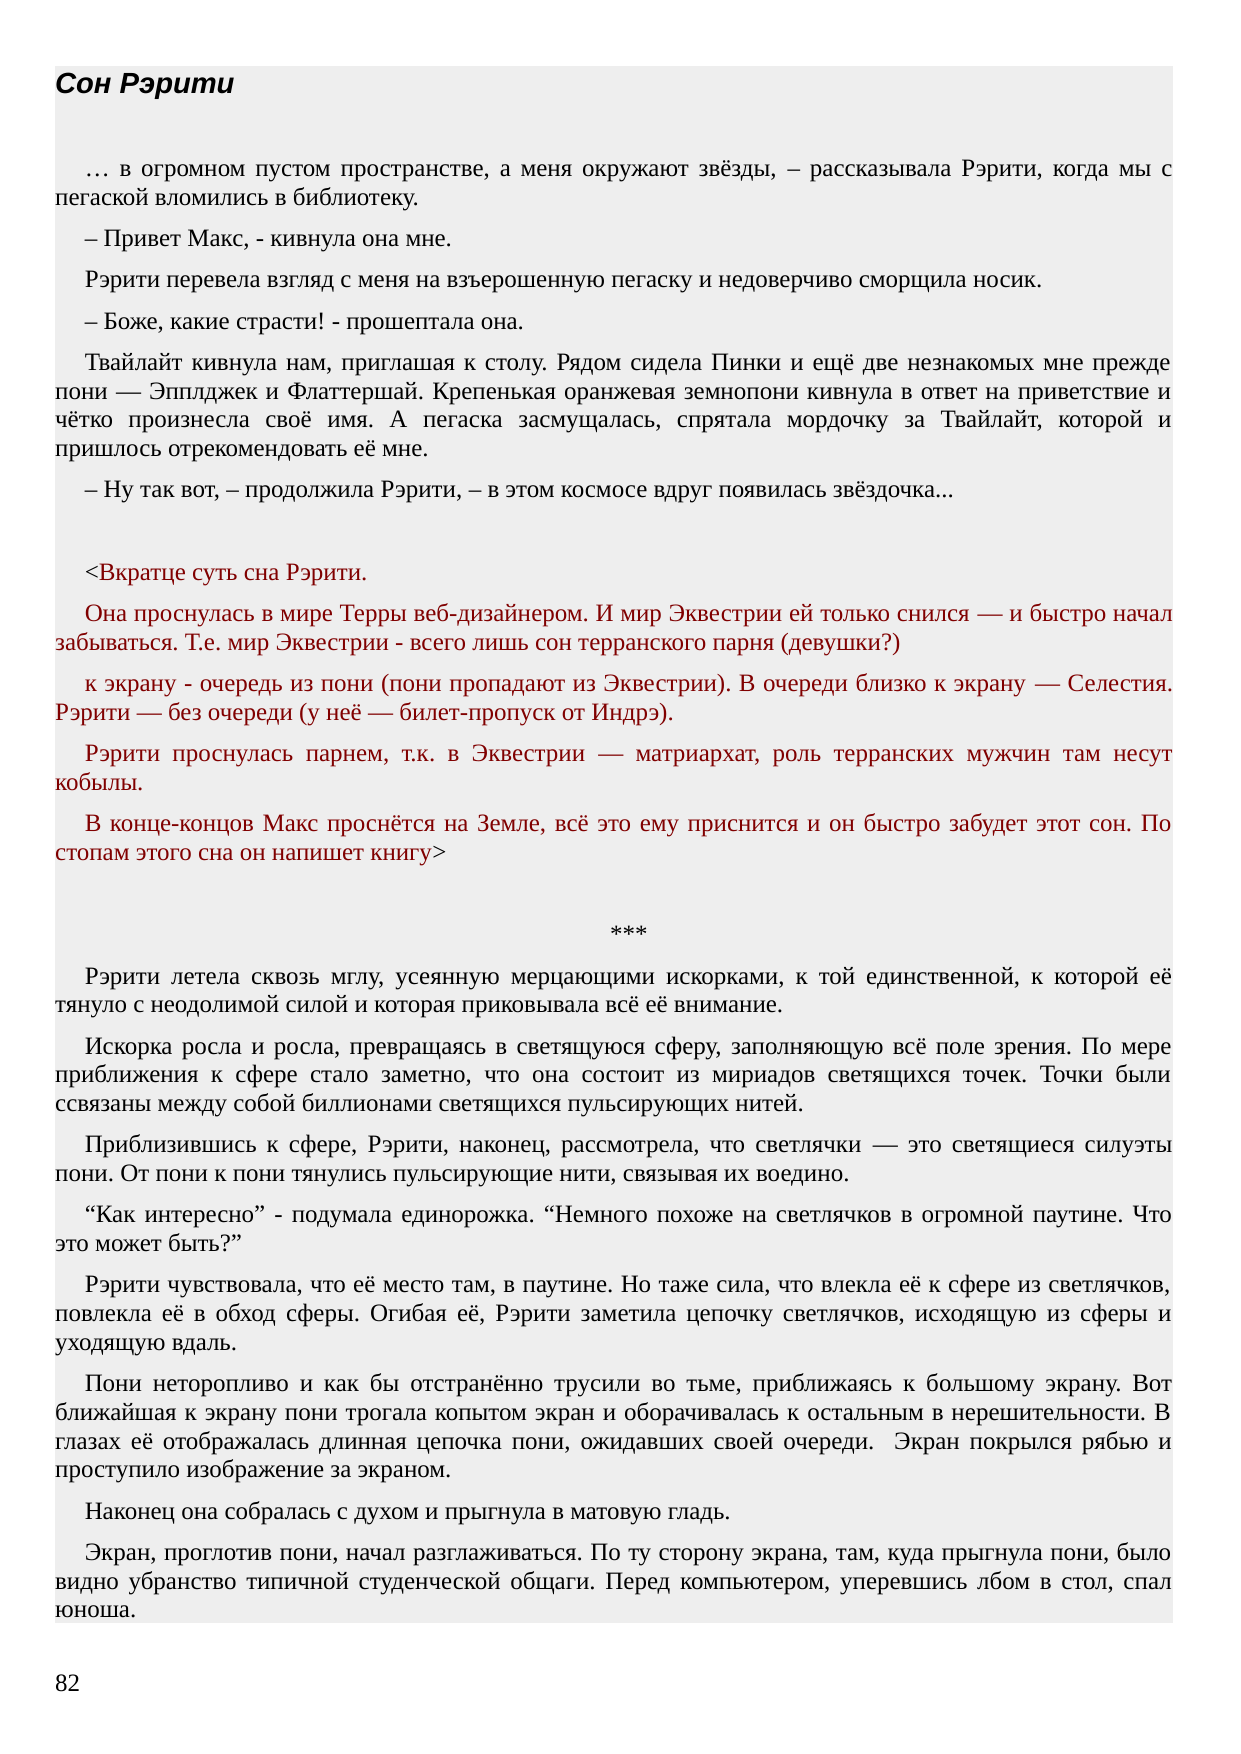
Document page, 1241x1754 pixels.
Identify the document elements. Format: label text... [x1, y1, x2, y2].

text <Вкратце суть сна Рэрити. [55, 557, 1173, 586]
text Она проснулась в мире Терры веб-дизайнером. И мир Эквестрии ей только снился — и быстро начал забываться. Т.е. мир Эквестрии - всего лишь сон терранского парня (девушки?) [55, 598, 1173, 656]
text В конце-концов Макс проснётся на Земле, всё это ему приснится и он быстро забудет этот сон. По стопам этого сна он напишет книгу> [55, 808, 1173, 866]
text Рэрити проснулась парнем, т.к. в Эквестрии — матриархат, роль терранских мужчин там несут кобылы. [55, 738, 1173, 796]
text – Боже, какие страсти! - прошептала она. [55, 306, 1173, 334]
text Экран, проглотив пони, начал разглаживаться. По ту сторону экрана, там, куда прыгнула пони, было видно убранство типичной студенческой общаги. Перед компьютером, уперевшись лбом в стол, спал юноша. [55, 1537, 1173, 1623]
text к экрану - очередь из пони (пони пропадают из Эквестрии). В очереди близко к экрану — Селестия. Рэрити — без очереди (у неё — билет-пропуск от Индрэ). [55, 668, 1173, 726]
text … в огромном пустом пространстве, а меня окружают звёзды, – рассказывала Рэрити, когда мы с пегаской вломились в библиотеку. [55, 153, 1173, 211]
text – Привет Макс, - кивнула она мне. [55, 223, 1173, 252]
text Рэрити перевела взгляд с меня на взъерошенную пегаску и недоверчиво сморщила носик. [55, 264, 1173, 293]
text “Как интересно” - подумала единорожка. “Немного похоже на светлячков в огромной паутине. Что это может быть?” [55, 1199, 1173, 1257]
text Приблизившись к сфере, Рэрити, наконец, рассмотрела, что светлячки — это светящиеся силуэты пони. От пони к пони тянулись пульсирующие нити, связывая их воедино. [55, 1129, 1173, 1187]
text Рэрити чувствовала, что её место там, в паутине. Но таже сила, что влекла её к сфере из светлячков, повлекла её в обход сферы. Огибая её, Рэрити заметила цепочку светлячков, исходящую из сферы и уходящую вдаль. [55, 1269, 1173, 1356]
text – Ну так вот, – продолжила Рэрити, – в этом космосе вдруг появилась звёздочка... [55, 474, 1173, 503]
text Искорка росла и росла, превращаясь в светящуюся сферу, заполняющую всё поле зрения. По мере приближения к сфере стало заметно, что она состоит из мириадов светящихся точек. Точки были ссвязаны между собой биллионами светящихся пульсирующих нитей. [55, 1031, 1173, 1117]
text Наконец она собралась с духом и прыгнула в матовую гладь. [55, 1496, 1173, 1524]
text Твайлайт кивнула нам, приглашая к столу. Рядом сидела Пинки и ещё две незнакомых мне прежде пони — Эпплджек и Флаттершай. Крепенькая оранжевая земнопони кивнула в ответ на приветствие и чётко произнесла своё имя. А пегаска засмущалась, спрятала мордочку за Твайлайт, которой и пришлось отрекомендовать её мне. [55, 347, 1173, 462]
text *** [55, 919, 1173, 948]
subtitle Сон Рэрити [55, 66, 1173, 99]
text Пони неторопливо и как бы отстранённо трусили во тьме, приближаясь к большому экрану. Вот ближайшая к экрану пони трогала копытом экран и оборачивалась к остальным в нерешительности. В глазах её отображалась длинная цепочка пони, ожидавших своей очереди. Экран покрылся рябью и проступило изображение за экраном. [55, 1368, 1173, 1483]
text Рэрити летела сквозь мглу, усеянную мерцающими искорками, к той единственной, к которой её тянуло с неодолимой силой и которая приковывала всё её внимание. [55, 961, 1173, 1018]
